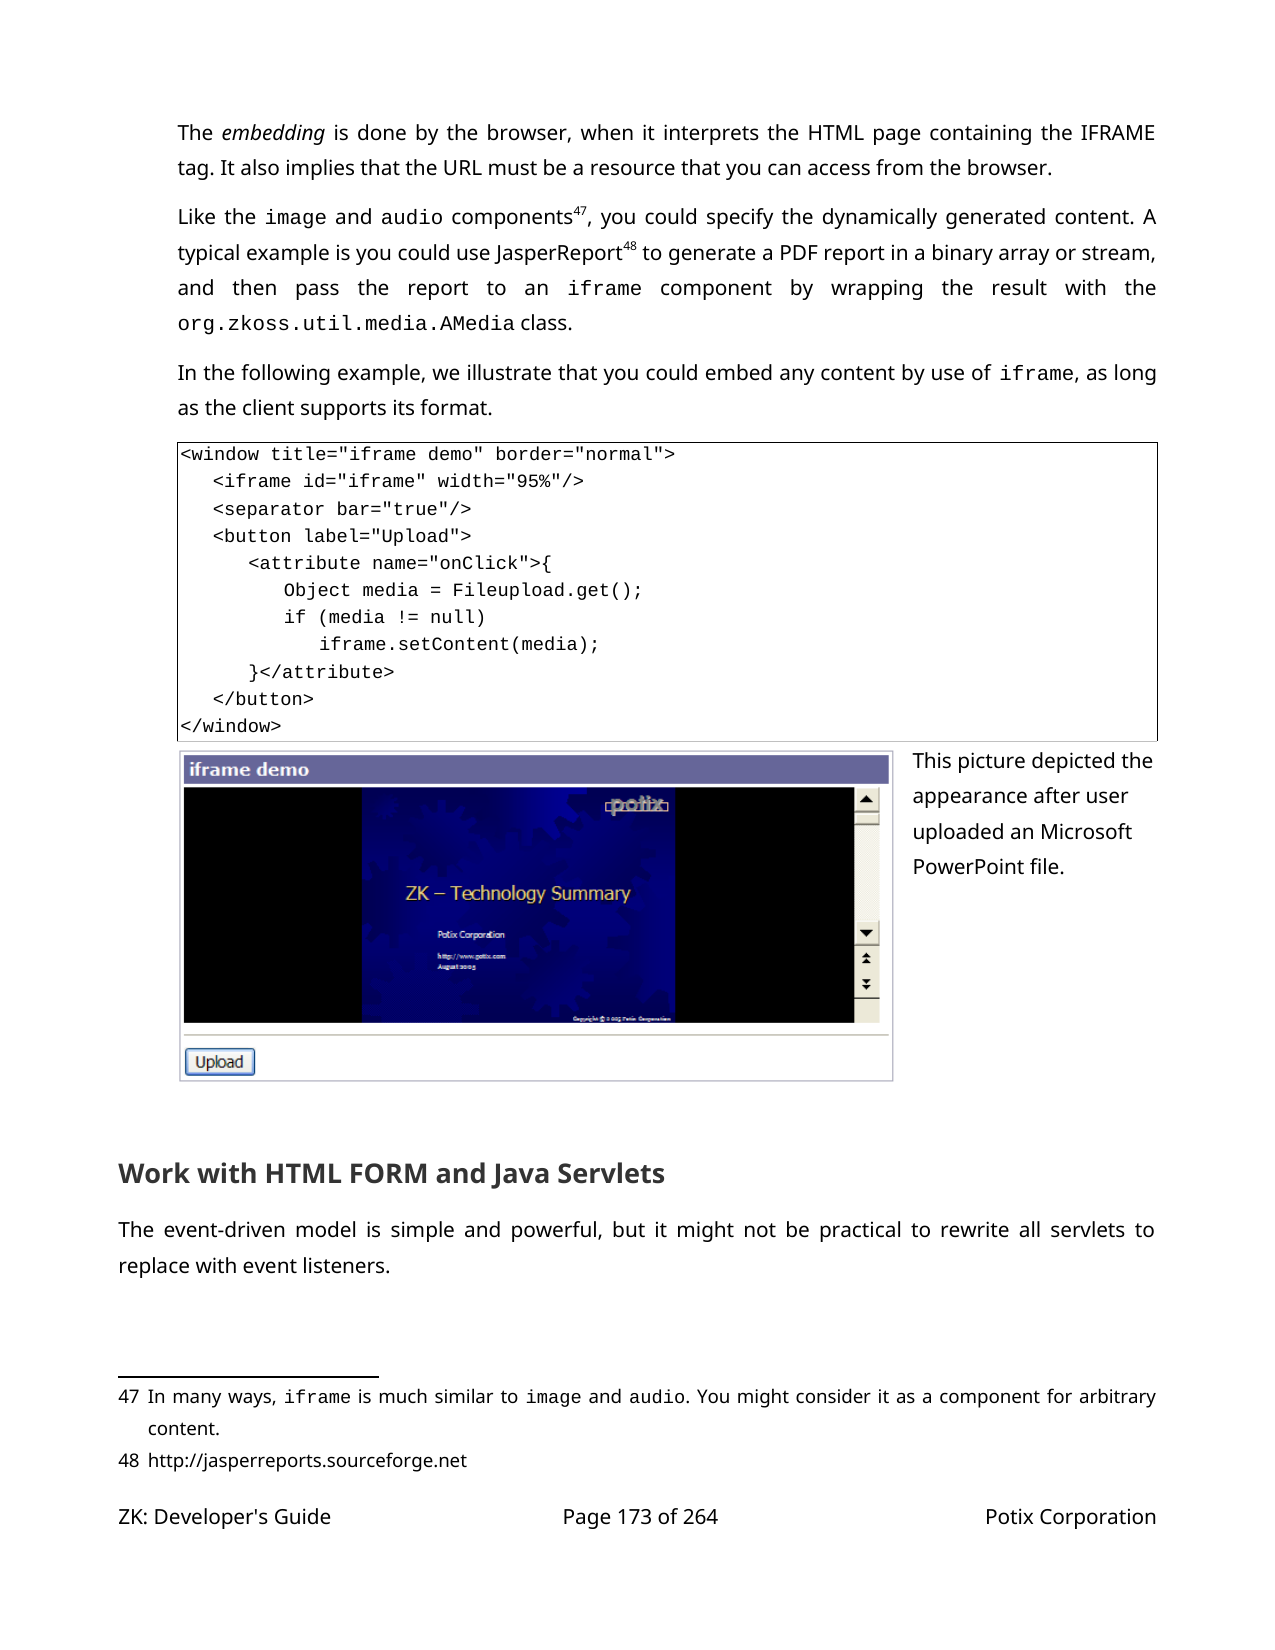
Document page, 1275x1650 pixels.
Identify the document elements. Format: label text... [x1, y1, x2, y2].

text </window> [178, 714, 1157, 741]
text Object media = Fileupload.get(); [178, 578, 1157, 602]
subtitle Work with HTML FORM and Java Servlets [118, 1155, 1157, 1192]
text <button label="Upload"> [178, 523, 1157, 548]
text <window title="iframe demo" border="normal"> [178, 443, 1157, 466]
text Like the image and audio components, you could specify the dynamically generated content. A typical example is you could use JasperReport to generate a PDF report in a binary array or stream, and then pass the report to an iframe component by wrapping the result with the org.zkoss.util.media.AMedia class. [177, 202, 1157, 337]
text In the following example, we illustrate that you could embed any content by use of iframe, as long as the client supports its format. [177, 358, 1157, 421]
text http://jasperreports.sourceforge.net [118, 1447, 1157, 1473]
text }</attribute> [178, 659, 1157, 684]
text <separator bar="true"/> [178, 496, 1157, 521]
text The event-driven model is simple and powerful, but it might not be practical to rewrite all servlets to replace with event listeners. [118, 1216, 1157, 1279]
text if (media != null) [178, 605, 1157, 629]
text In many ways, iframe is much similar to image and audio. You might consider it as a component for arbitrary content. [118, 1383, 1157, 1441]
text </button> [178, 687, 1157, 711]
picture [177, 746, 898, 1085]
text <iframe id="iframe" width="95%"/> [178, 469, 1157, 493]
text <attribute name="onClick">{ [178, 551, 1157, 575]
text iframe.setContent(media); [178, 632, 1157, 657]
table_header This picture depicted the appearance after user uploaded an Microsoft PowerPoint file. [912, 746, 1156, 1084]
text The embedding is done by the browser, when it interprets the HTML page containing the IFRAME tag. It also implies that the URL must be a resource that you can access from the browser. [177, 118, 1157, 182]
table_header [898, 746, 912, 1084]
